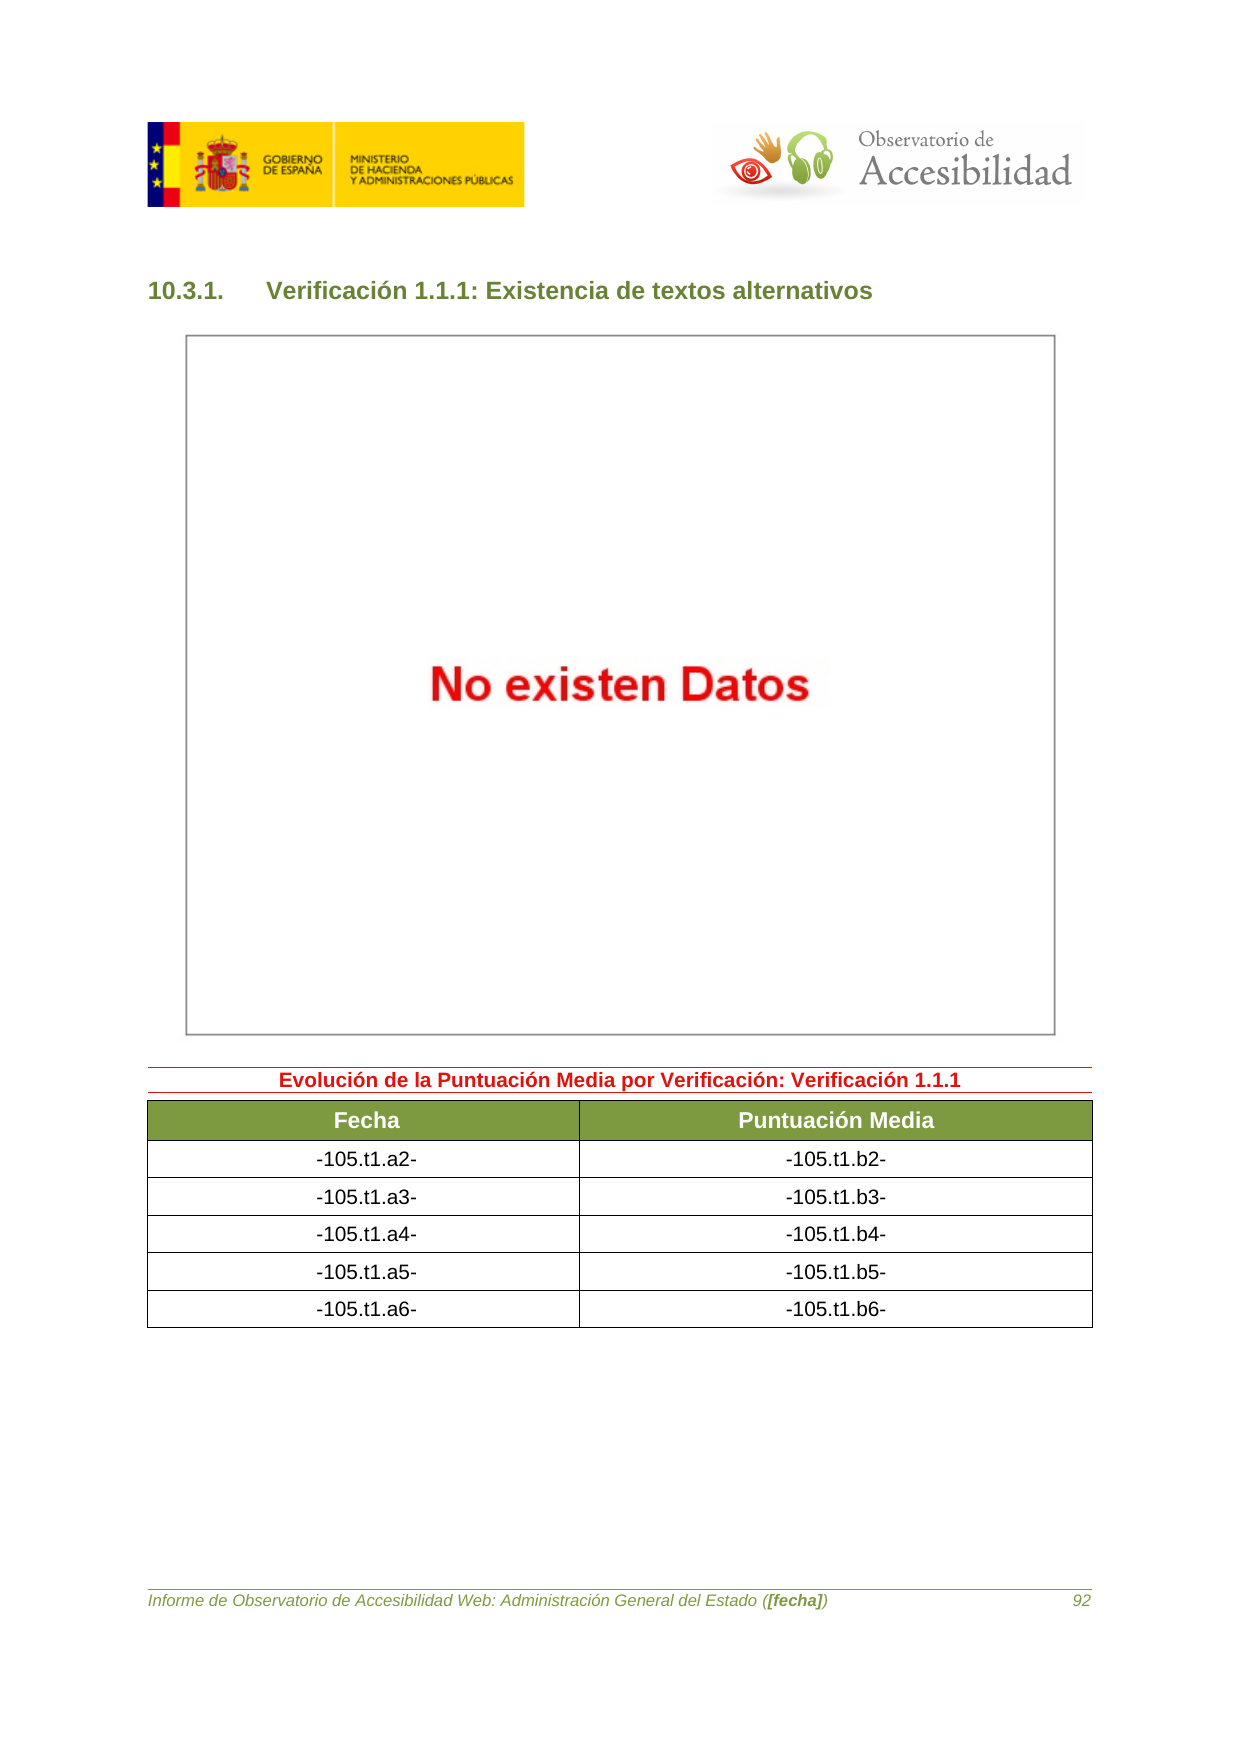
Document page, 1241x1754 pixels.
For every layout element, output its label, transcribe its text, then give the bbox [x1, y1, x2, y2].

table_cell -105.t1.b3- [580, 1178, 1092, 1215]
table_cell -105.t1.b5- [580, 1253, 1092, 1290]
table_cell -105.t1.a3- [148, 1178, 579, 1215]
picture [147, 122, 525, 207]
table_cell -105.t1.b2- [580, 1141, 1092, 1177]
table_header Fecha [148, 1101, 579, 1140]
list Verificación 1.1.1: Existencia de textos alternativos [148, 276, 1092, 304]
picture [178, 332, 1062, 1042]
table_cell -105.t1.a5- [148, 1253, 579, 1290]
table_cell -105.t1.b6- [580, 1291, 1092, 1327]
text Evolución de la Puntuación Media por Verificación: Verificación 1.1.1 [148, 1068, 1092, 1092]
table_cell -105.t1.a4- [148, 1216, 579, 1252]
table_cell -105.t1.b4- [580, 1216, 1092, 1252]
picture [710, 122, 1086, 205]
table_cell -105.t1.a6- [148, 1291, 579, 1327]
table_cell -105.t1.a2- [148, 1141, 579, 1177]
table_header Puntuación Media [580, 1101, 1092, 1140]
